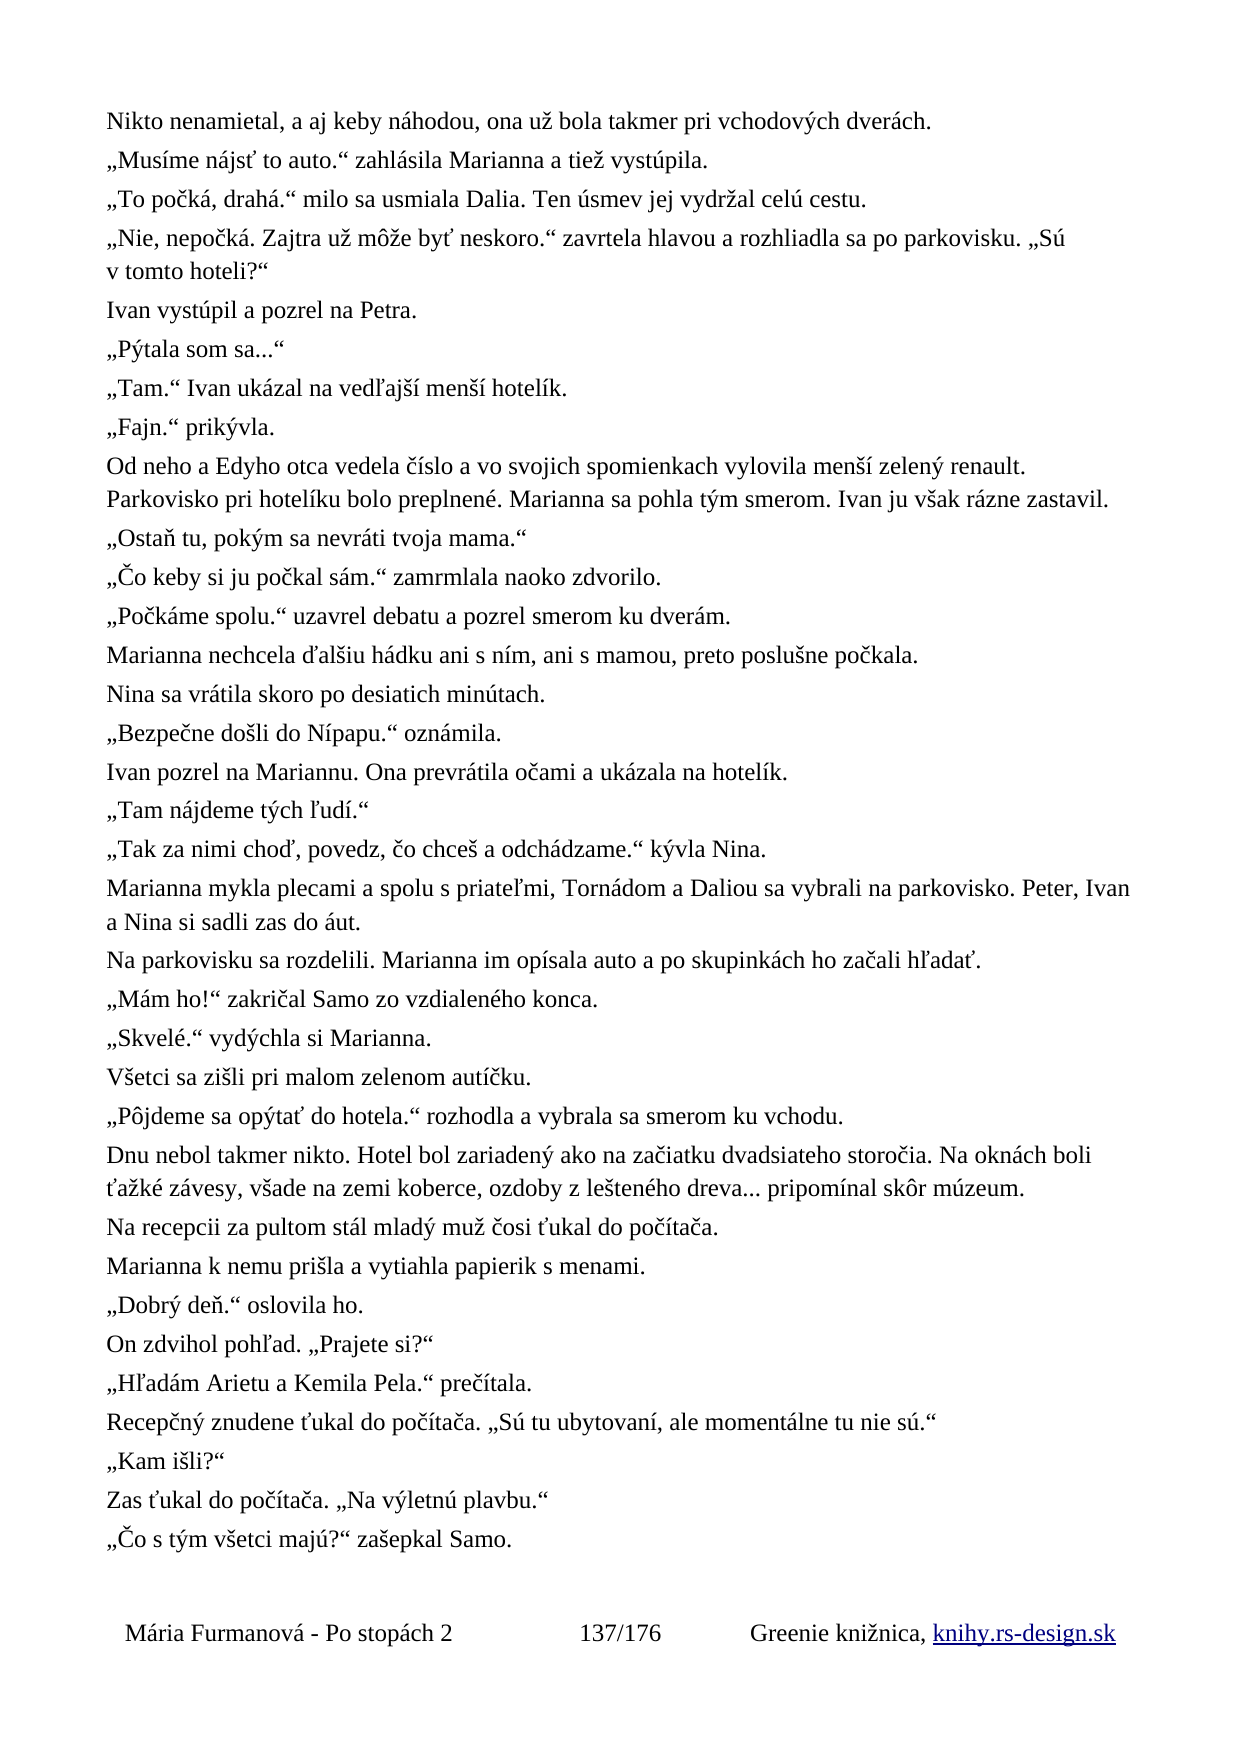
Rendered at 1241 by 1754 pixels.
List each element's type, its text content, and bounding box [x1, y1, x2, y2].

text „Pýtala som sa...“ [106, 334, 1134, 363]
text „Tak za nimi choď, povedz, čo chceš a odchádzame.“ kývla Nina. [106, 834, 1134, 863]
text „Mám ho!“ zakričal Samo zo vzdialeného konca. [106, 984, 1134, 1013]
text „Bezpečne došli do Nípapu.“ oznámila. [106, 718, 1134, 746]
text „Ostaň tu, pokým sa nevráti tvoja mama.“ [106, 523, 1134, 552]
text Dnu nebol takmer nikto. Hotel bol zariadený ako na začiatku dvadsiateho storočia. Na oknách boli ťažké závesy, všade na zemi koberce, ozdoby z lešteného dreva... pripomínal skôr múzeum. [106, 1140, 1134, 1202]
text „To počká, drahá.“ milo sa usmiala Dalia. Ten úsmev jej vydržal celú cestu. [106, 184, 1134, 213]
text Ivan vystúpil a pozrel na Petra. [106, 295, 1134, 324]
text Na recepcii za pultom stál mladý muž čosi ťukal do počítača. [106, 1212, 1134, 1241]
text „Hľadám Arietu a Kemila Pela.“ prečítala. [106, 1368, 1134, 1397]
text Všetci sa zišli pri malom zelenom autíčku. [106, 1062, 1134, 1091]
text „Fajn.“ prikývla. [106, 412, 1134, 441]
text Zas ťukal do počítača. „Na výletnú plavbu.“ [106, 1485, 1134, 1514]
text Od neho a Edyho otca vedela číslo a vo svojich spomienkach vylovila menší zelený renault. Parkovisko pri hotelíku bolo preplnené. Marianna sa pohla tým smerom. Ivan ju však rázne zastavil. [106, 451, 1134, 513]
text „Nie, nepočká. Zajtra už môže byť neskoro.“ zavrtela hlavou a rozhliadla sa po parkovisku. „Sú v tomto hoteli?“ [106, 223, 1134, 285]
text On zdvihol pohľad. „Prajete si?“ [106, 1329, 1134, 1358]
text Marianna mykla plecami a spolu s priateľmi, Tornádom a Daliou sa vybrali na parkovisko. Peter, Ivan a Nina si sadli zas do áut. [106, 873, 1134, 935]
text Marianna nechcela ďalšiu hádku ani s ním, ani s mamou, preto poslušne počkala. [106, 640, 1134, 668]
text Marianna k nemu prišla a vytiahla papierik s menami. [106, 1251, 1134, 1280]
text „Čo keby si ju počkal sám.“ zamrmlala naoko zdvorilo. [106, 562, 1134, 591]
text Na parkovisku sa rozdelili. Marianna im opísala auto a po skupinkách ho začali hľadať. [106, 946, 1134, 974]
text „Skvelé.“ vydýchla si Marianna. [106, 1023, 1134, 1052]
text Nikto nenamietal, a aj keby náhodou, ona už bola takmer pri vchodových dverách. [106, 106, 1134, 135]
text „Počkáme spolu.“ uzavrel debatu a pozrel smerom ku dverám. [106, 601, 1134, 629]
text „Čo s tým všetci majú?“ zašepkal Samo. [106, 1524, 1134, 1553]
text „Tam.“ Ivan ukázal na vedľajší menší hotelík. [106, 373, 1134, 402]
text „Tam nájdeme tých ľudí.“ [106, 796, 1134, 824]
text Ivan pozrel na Mariannu. Ona prevrátila očami a ukázala na hotelík. [106, 757, 1134, 785]
text „Kam išli?“ [106, 1446, 1134, 1475]
text „Musíme nájsť to auto.“ zahlásila Marianna a tiež vystúpila. [106, 145, 1134, 174]
text Recepčný znudene ťukal do počítača. „Sú tu ubytovaní, ale momentálne tu nie sú.“ [106, 1407, 1134, 1436]
text „Pôjdeme sa opýtať do hotela.“ rozhodla a vybrala sa smerom ku vchodu. [106, 1101, 1134, 1130]
text Nina sa vrátila skoro po desiatich minútach. [106, 679, 1134, 707]
text „Dobrý deň.“ oslovila ho. [106, 1290, 1134, 1319]
